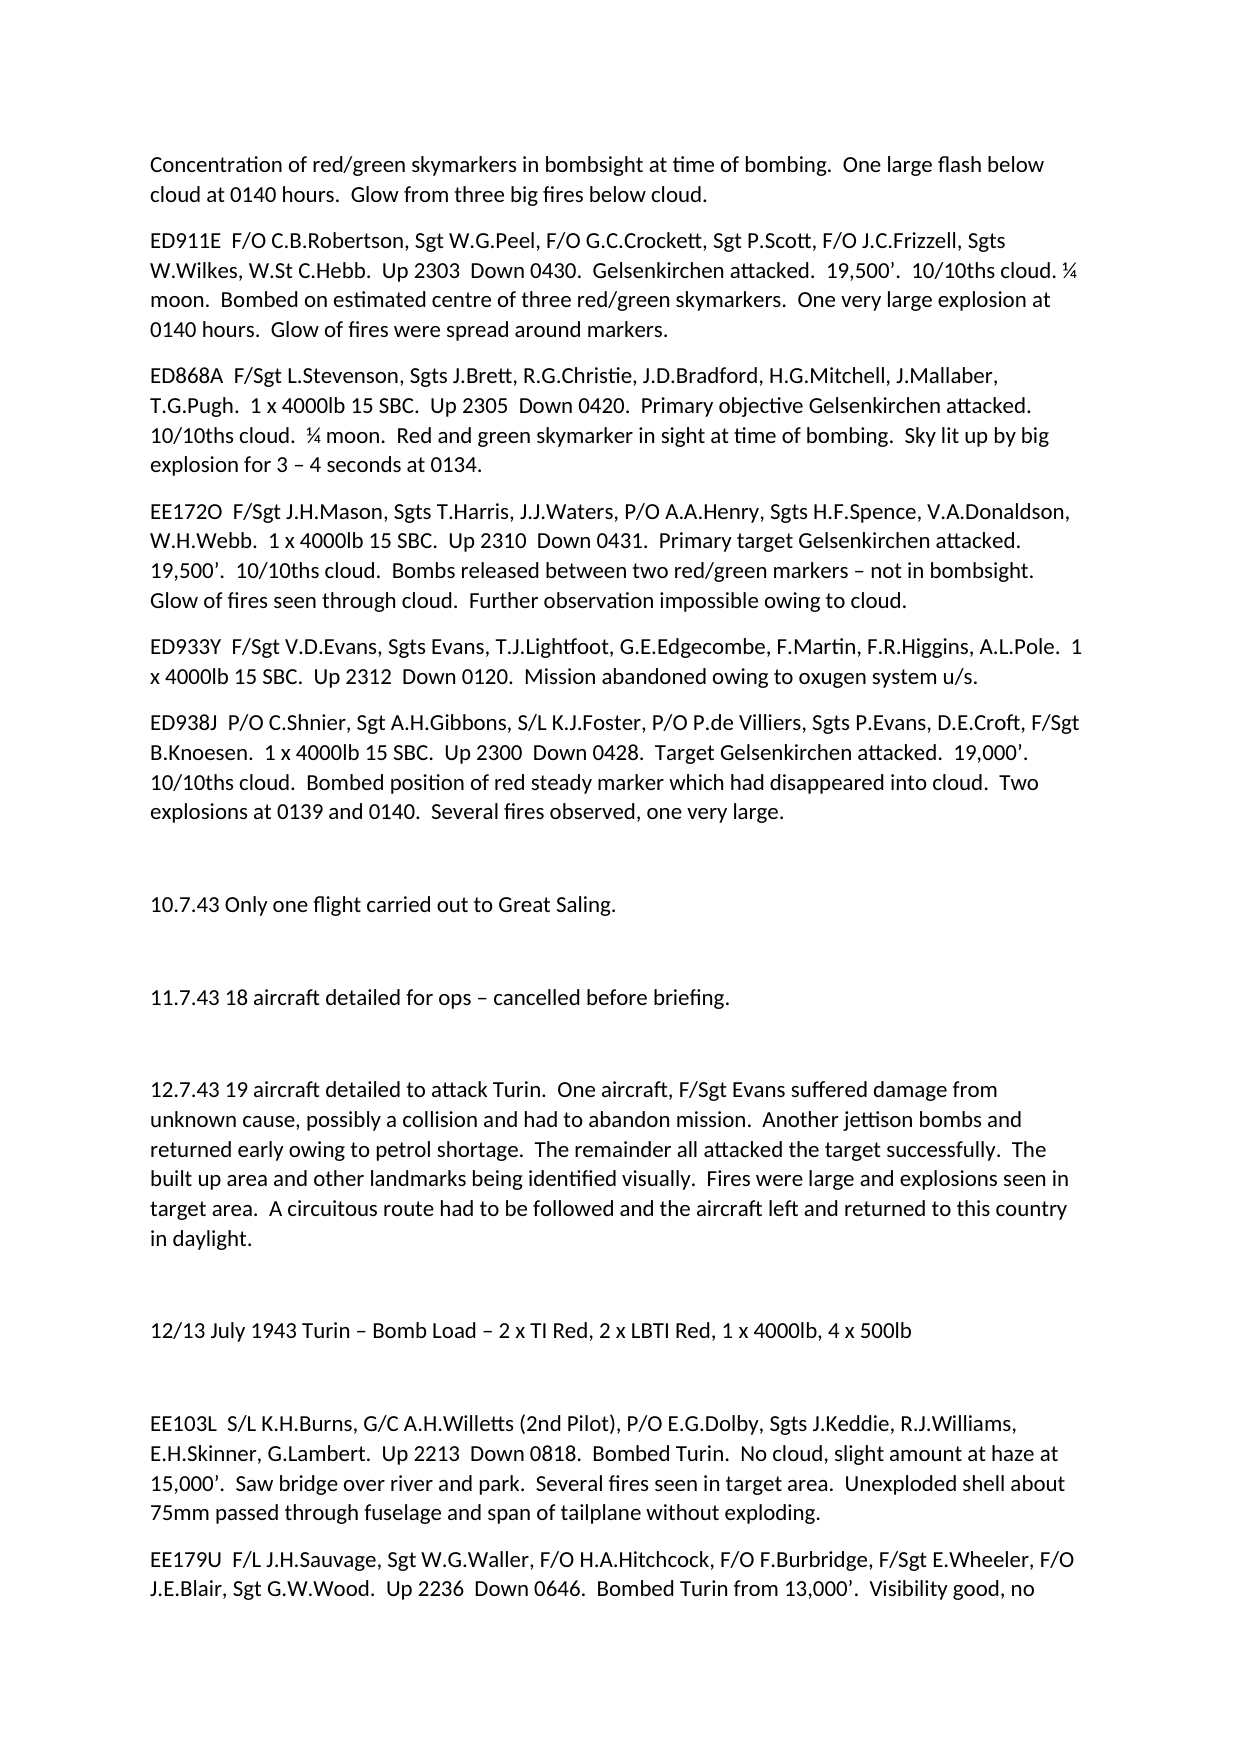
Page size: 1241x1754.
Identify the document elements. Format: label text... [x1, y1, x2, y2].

text ED938J P/O C.Shnier, Sgt A.H.Gibbons, S/L K.J.Foster, P/O P.de Villiers, Sgts P.Evans, D.E.Croft, F/Sgt B.Knoesen. 1 x 4000lb 15 SBC. Up 2300 Down 0428. Target Gelsenkirchen attacked. 19,000’. 10/10ths cloud. Bombed position of red steady marker which had disappeared into cloud. Two explosions at 0139 and 0140. Several fires observed, one very large. [150, 708, 1090, 825]
text EE103L S/L K.H.Burns, G/C A.H.Willetts (2nd Pilot), P/O E.G.Dolby, Sgts J.Keddie, R.J.Williams, E.H.Skinner, G.Lambert. Up 2213 Down 0818. Bombed Turin. No cloud, slight amount at haze at 15,000’. Saw bridge over river and park. Several fires seen in target area. Unexploded shell about 75mm passed through fuselage and span of tailplane without exploding. [150, 1409, 1090, 1526]
text ED911E F/O C.B.Robertson, Sgt W.G.Peel, F/O G.C.Crockett, Sgt P.Scott, F/O J.C.Frizzell, Sgts W.Wilkes, W.St C.Hebb. Up 2303 Down 0430. Gelsenkirchen attacked. 19,500’. 10/10ths cloud. ¼ moon. Bombed on estimated centre of three red/green skymarkers. One very large explosion at 0140 hours. Glow of fires were spread around markers. [150, 226, 1090, 343]
text Concentration of red/green skymarkers in bombsight at time of bombing. One large flash below cloud at 0140 hours. Glow from three big fires below cloud. [150, 150, 1090, 208]
text ED933Y F/Sgt V.D.Evans, Sgts Evans, T.J.Lightfoot, G.E.Edgecombe, F.Martin, F.R.Higgins, A.L.Pole. 1 x 4000lb 15 SBC. Up 2312 Down 0120. Mission abandoned owing to oxugen system u/s. [150, 632, 1090, 690]
text 11.7.43 18 aircraft detailed for ops – cancelled before briefing. [150, 983, 1090, 1011]
text EE172O F/Sgt J.H.Mason, Sgts T.Harris, J.J.Waters, P/O A.A.Henry, Sgts H.F.Spence, V.A.Donaldson, W.H.Webb. 1 x 4000lb 15 SBC. Up 2310 Down 0431. Primary target Gelsenkirchen attacked. 19,500’. 10/10ths cloud. Bombs released between two red/green markers – not in bombsight. Glow of fires seen through cloud. Further observation impossible owing to cloud. [150, 497, 1090, 614]
text ED868A F/Sgt L.Stevenson, Sgts J.Brett, R.G.Christie, J.D.Bradford, H.G.Mitchell, J.Mallaber, T.G.Pugh. 1 x 4000lb 15 SBC. Up 2305 Down 0420. Primary objective Gelsenkirchen attacked. 10/10ths cloud. ¼ moon. Red and green skymarker in sight at time of bombing. Sky lit up by big explosion for 3 – 4 seconds at 0134. [150, 361, 1090, 478]
text 10.7.43 Only one flight carried out to Great Saling. [150, 890, 1090, 918]
text EE179U F/L J.H.Sauvage, Sgt W.G.Waller, F/O H.A.Hitchcock, F/O F.Burbridge, F/Sgt E.Wheeler, F/O J.E.Blair, Sgt G.W.Wood. Up 2236 Down 0646. Bombed Turin from 13,000’. Visibility good, no [150, 1545, 1090, 1602]
text 12/13 July 1943 Turin – Bomb Load – 2 x TI Red, 2 x LBTI Red, 1 x 4000lb, 4 x 500lb [150, 1317, 1090, 1345]
text 12.7.43 19 aircraft detailed to attack Turin. One aircraft, F/Sgt Evans suffered damage from unknown cause, possibly a collision and had to abandon mission. Another jettison bombs and returned early owing to petrol shortage. The remainder all attacked the target successfully. The built up area and other landmarks being identified visually. Fires were large and explosions seen in target area. A circuitous route had to be followed and the aircraft left and returned to this country in daylight. [150, 1076, 1090, 1252]
